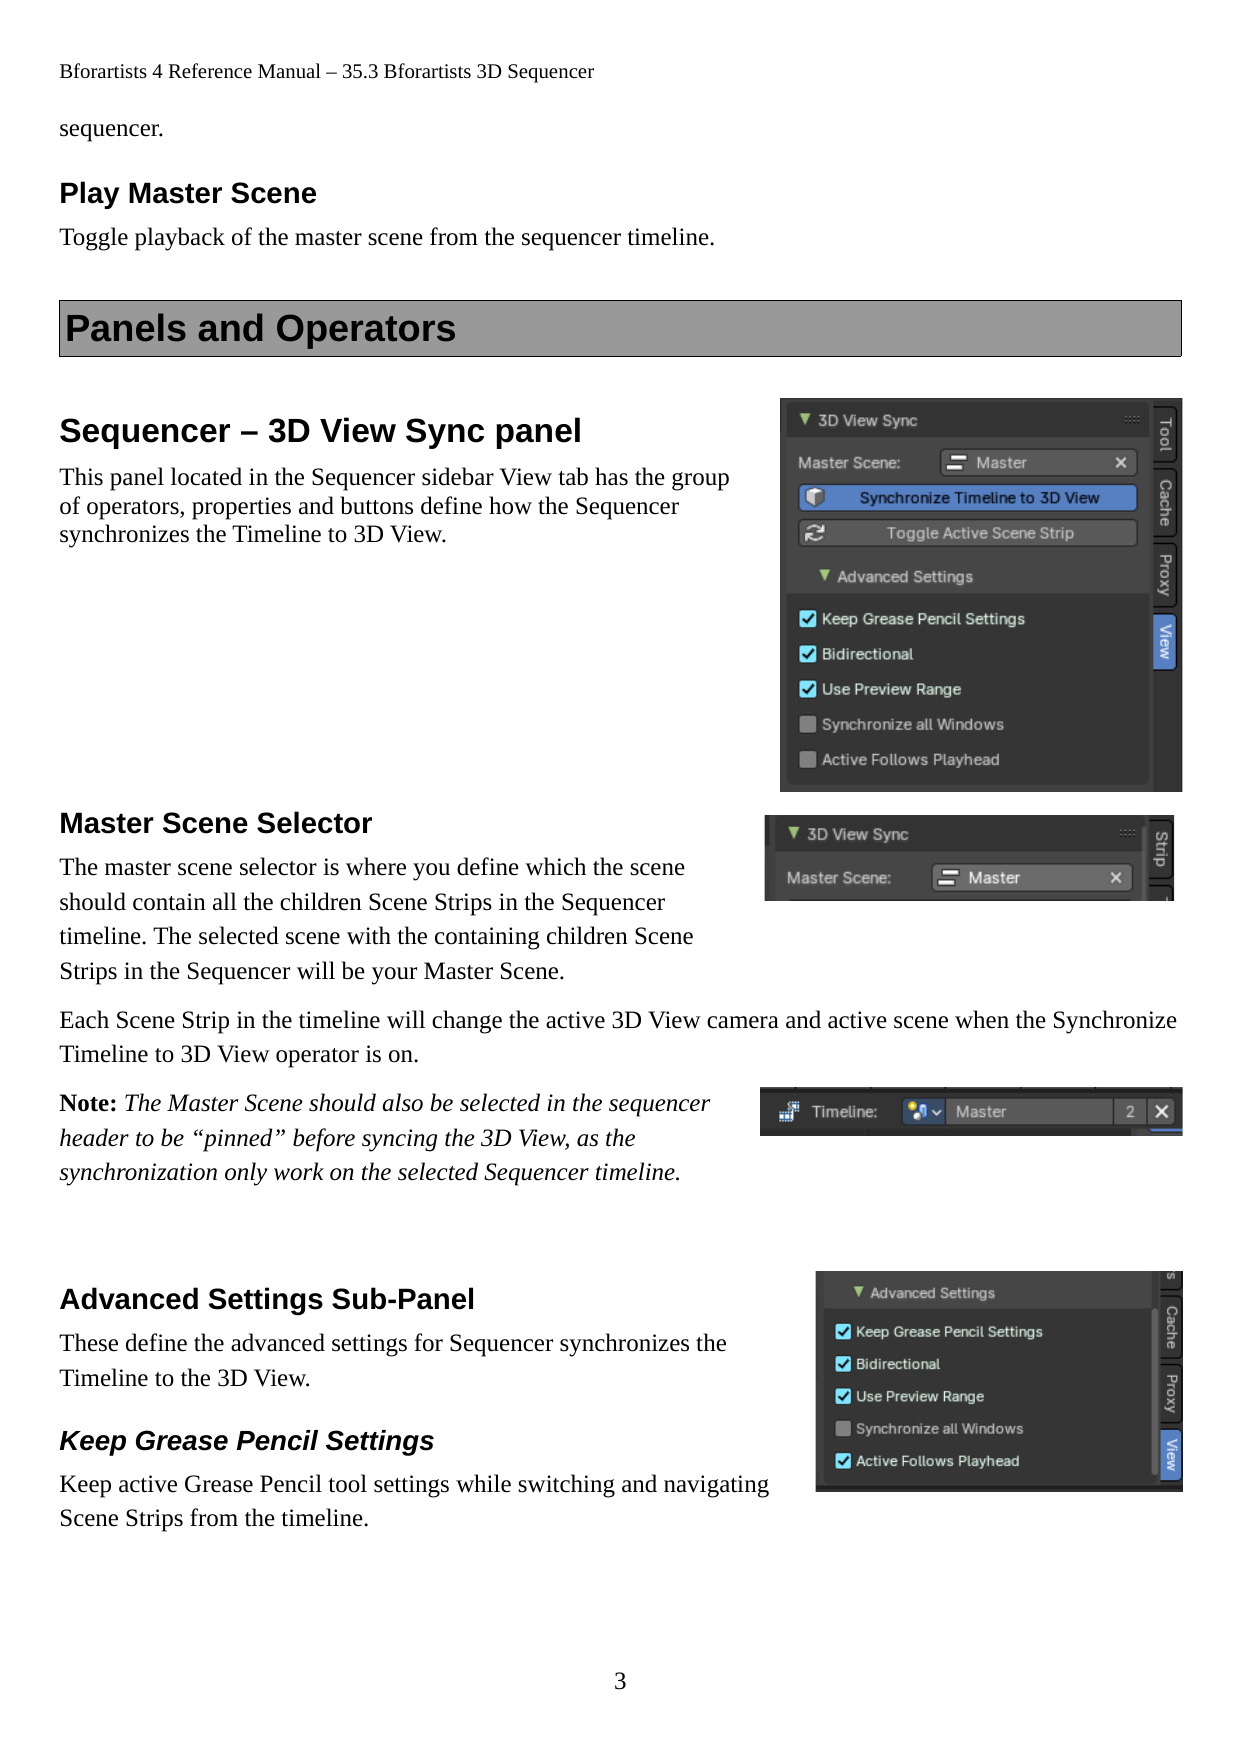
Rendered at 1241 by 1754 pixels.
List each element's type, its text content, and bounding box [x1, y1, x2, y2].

text Keep active Grease Pencil tool settings while switching and navigating Scene Strips from the timeline. [59, 1469, 1181, 1532]
text These define the advanced settings for Sequencer synchronizes the Timeline to the 3D View. [59, 1328, 815, 1391]
picture [780, 398, 1183, 792]
table_header Panels and Operators [60, 301, 1181, 356]
subtitle Keep Grease Pencil Settings [59, 1424, 815, 1456]
text Each Scene Strip in the timeline will change the active 3D View camera and active scene when the Synchronize Timeline to 3D View operator is on. [59, 1005, 1181, 1068]
subtitle Sequencer – 3D View Sync panel [59, 411, 780, 449]
picture [764, 815, 1175, 901]
text Toggle playback of the master scene from the sequencer timeline. [59, 222, 1181, 251]
subtitle Master Scene Selector [59, 806, 1181, 840]
picture [760, 1087, 1183, 1136]
subtitle Play Master Scene [59, 176, 1181, 210]
picture [815, 1271, 1183, 1492]
text The master scene selector is where you define which the scene should contain all the children Scene Strips in the Sequencer timeline. The selected scene with the containing children Scene Strips in the Sequencer will be your Master Scene. [59, 852, 1181, 985]
text sequencer. [59, 113, 1181, 141]
text This panel located in the Sequencer sidebar View tab has the group of operators, properties and buttons define how the Sequencer synchronizes the Timeline to 3D View. [59, 462, 780, 548]
subtitle Advanced Settings Sub-Panel [59, 1282, 815, 1316]
text Note: The Master Scene should also be selected in the sequencer header to be “pinned” before syncing the 3D View, as the synchronization only work on the selected Sequencer timeline. [59, 1088, 1181, 1186]
